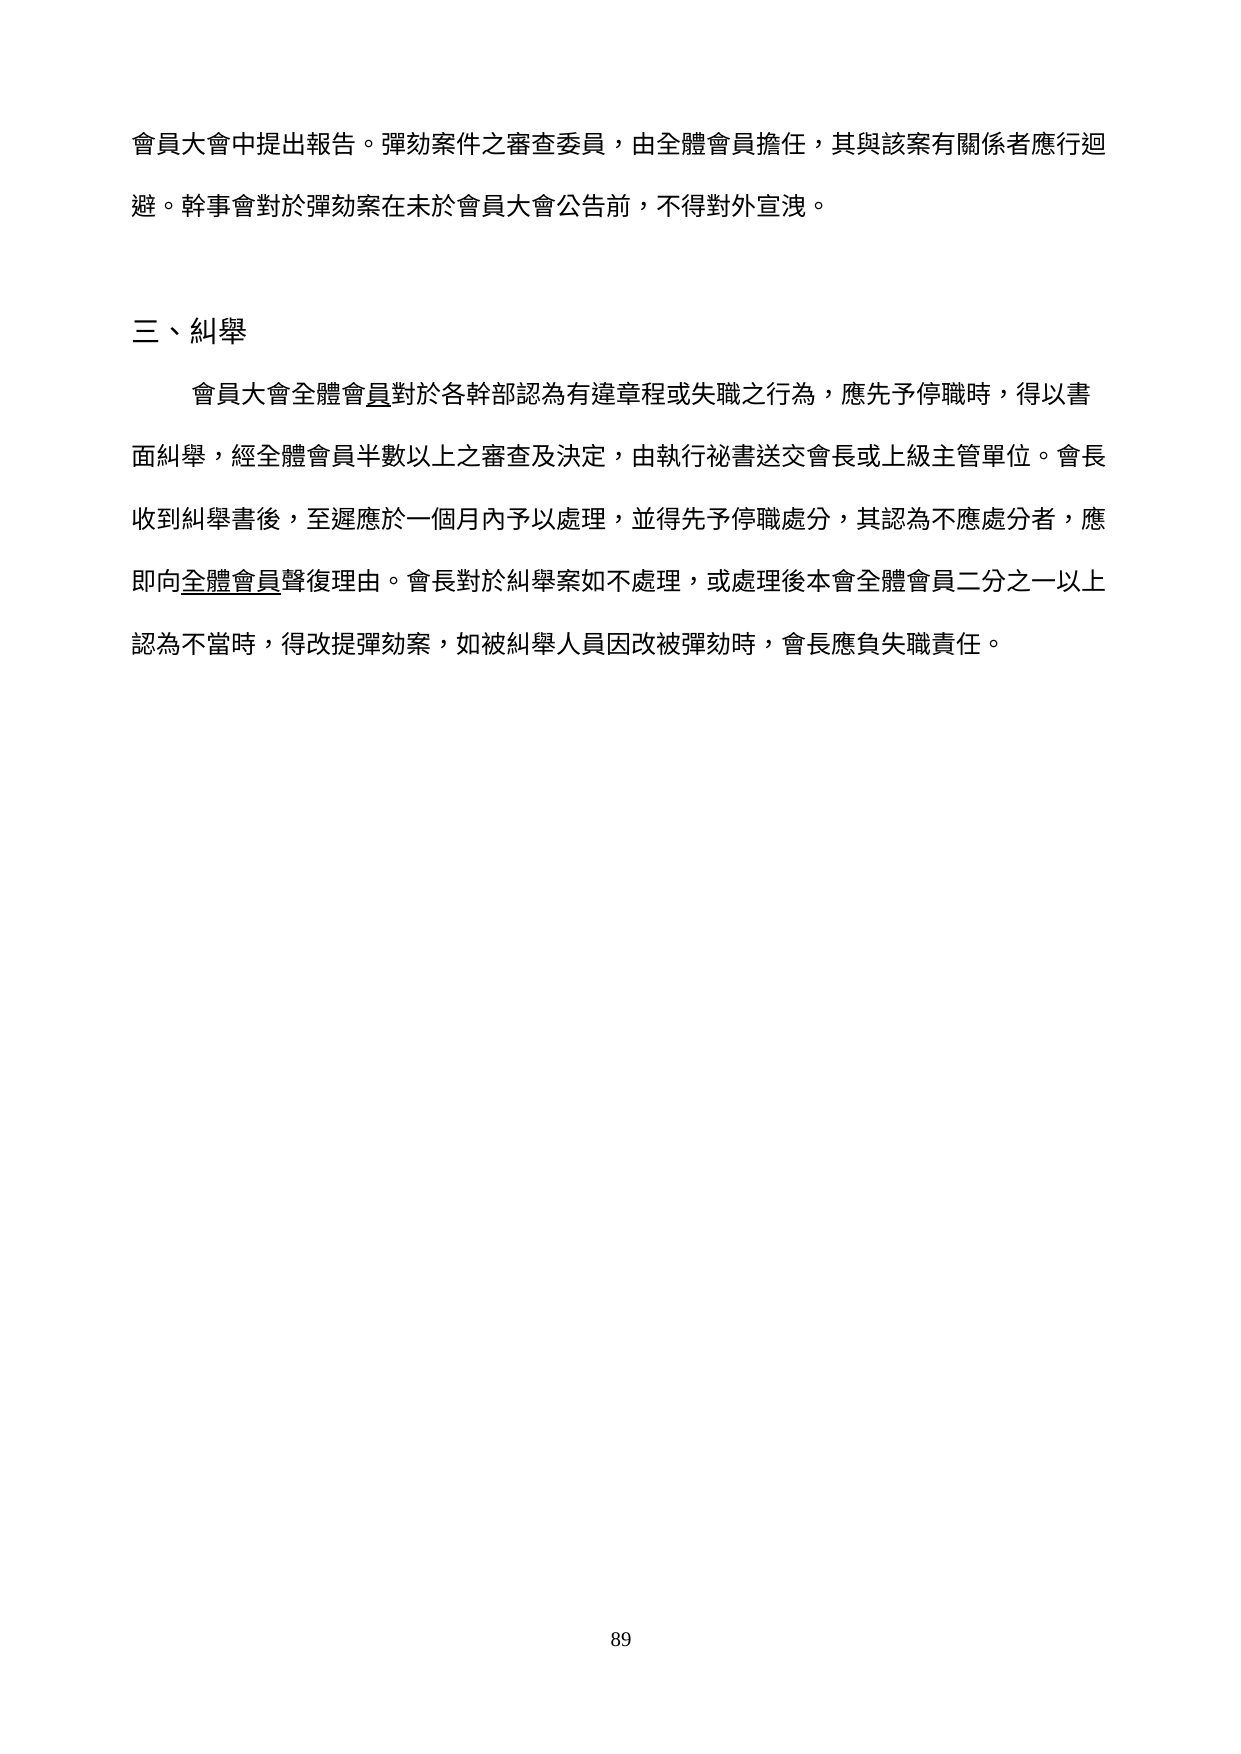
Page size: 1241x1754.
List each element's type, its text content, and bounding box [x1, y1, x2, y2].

text 會員大會中提出報告。彈劾案件之審查委員，由全體會員擔任，其與該案有關係者應行迴避。幹事會對於彈劾案在未於會員大會公告前，不得對外宣洩。 [131, 101, 1110, 226]
text 會員大會全體會員對於各幹部認為有違章程或失職之行為，應先予停職時，得以書面糾舉，經全體會員半數以上之審查及決定，由執行祕書送交會長或上級主管單位。會長收到糾舉書後，至遲應於一個月內予以處理，並得先予停職處分，其認為不應處分者，應即向全體會員聲復理由。會長對於糾舉案如不處理，或處理後本會全體會員二分之一以上認為不當時，得改提彈劾案，如被糾舉人員因改被彈劾時，會長應負失職責任。 [131, 351, 1110, 663]
text 三、糾舉 [131, 288, 1110, 351]
